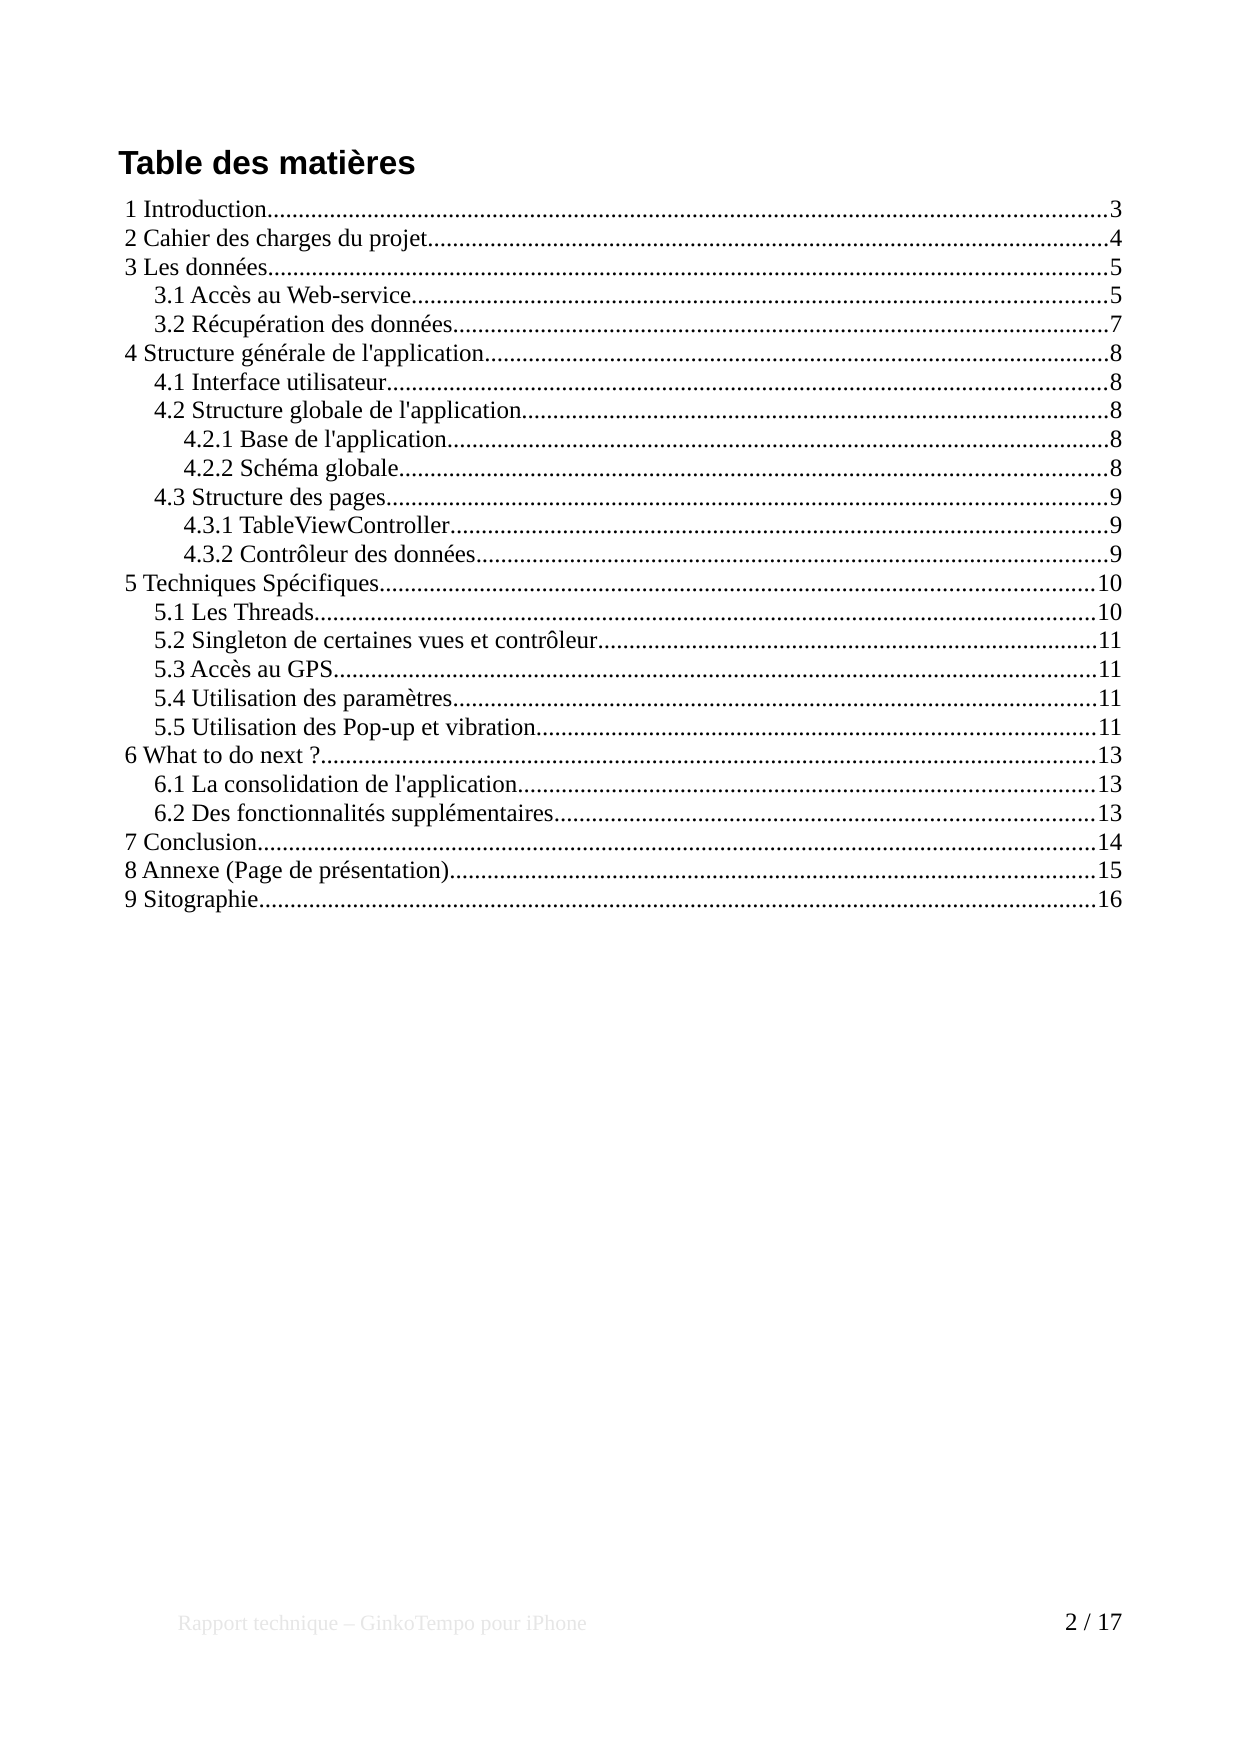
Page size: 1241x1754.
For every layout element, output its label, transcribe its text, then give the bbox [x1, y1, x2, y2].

text 2 Cahier des charges du projet 4 [118, 223, 1122, 252]
subtitle Table des matières [118, 143, 1122, 182]
text 6.1 La consolidation de l'application 13 [148, 769, 1122, 798]
text 4.3.1 TableViewController 9 [177, 510, 1122, 539]
text 5.3 Accès au GPS 11 [148, 654, 1122, 683]
text 8 Annexe (Page de présentation). 15 [118, 855, 1122, 884]
text 4.1 Interface utilisateur 8 [148, 367, 1122, 395]
text 4 Structure générale de l'application 8 [118, 338, 1122, 367]
text 3 Les données 5 [118, 252, 1122, 280]
text 4.2.2 Schéma globale 8 [177, 453, 1122, 482]
text 6 What to do next ? 13 [118, 740, 1122, 769]
text 4.2 Structure globale de l'application 8 [148, 395, 1122, 424]
text 5.1 Les Threads 10 [148, 597, 1122, 625]
text 7 Conclusion 14 [118, 827, 1122, 855]
text 4.3 Structure des pages 9 [148, 482, 1122, 510]
text 4.2.1 Base de l'application 8 [177, 424, 1122, 453]
text 1 Introduction 3 [118, 194, 1122, 223]
text 5.5 Utilisation des Pop-up et vibration 11 [148, 712, 1122, 740]
text 3.1 Accès au Web-service 5 [148, 280, 1122, 309]
text 4.3.2 Contrôleur des données. 9 [177, 539, 1122, 568]
text 9 Sitographie 16 [118, 884, 1122, 913]
text 5.2 Singleton de certaines vues et contrôleur 11 [148, 625, 1122, 654]
text 5.4 Utilisation des paramètres 11 [148, 683, 1122, 712]
text 5 Techniques Spécifiques 10 [118, 568, 1122, 597]
text 6.2 Des fonctionnalités supplémentaires 13 [148, 798, 1122, 827]
text 3.2 Récupération des données 7 [148, 309, 1122, 338]
